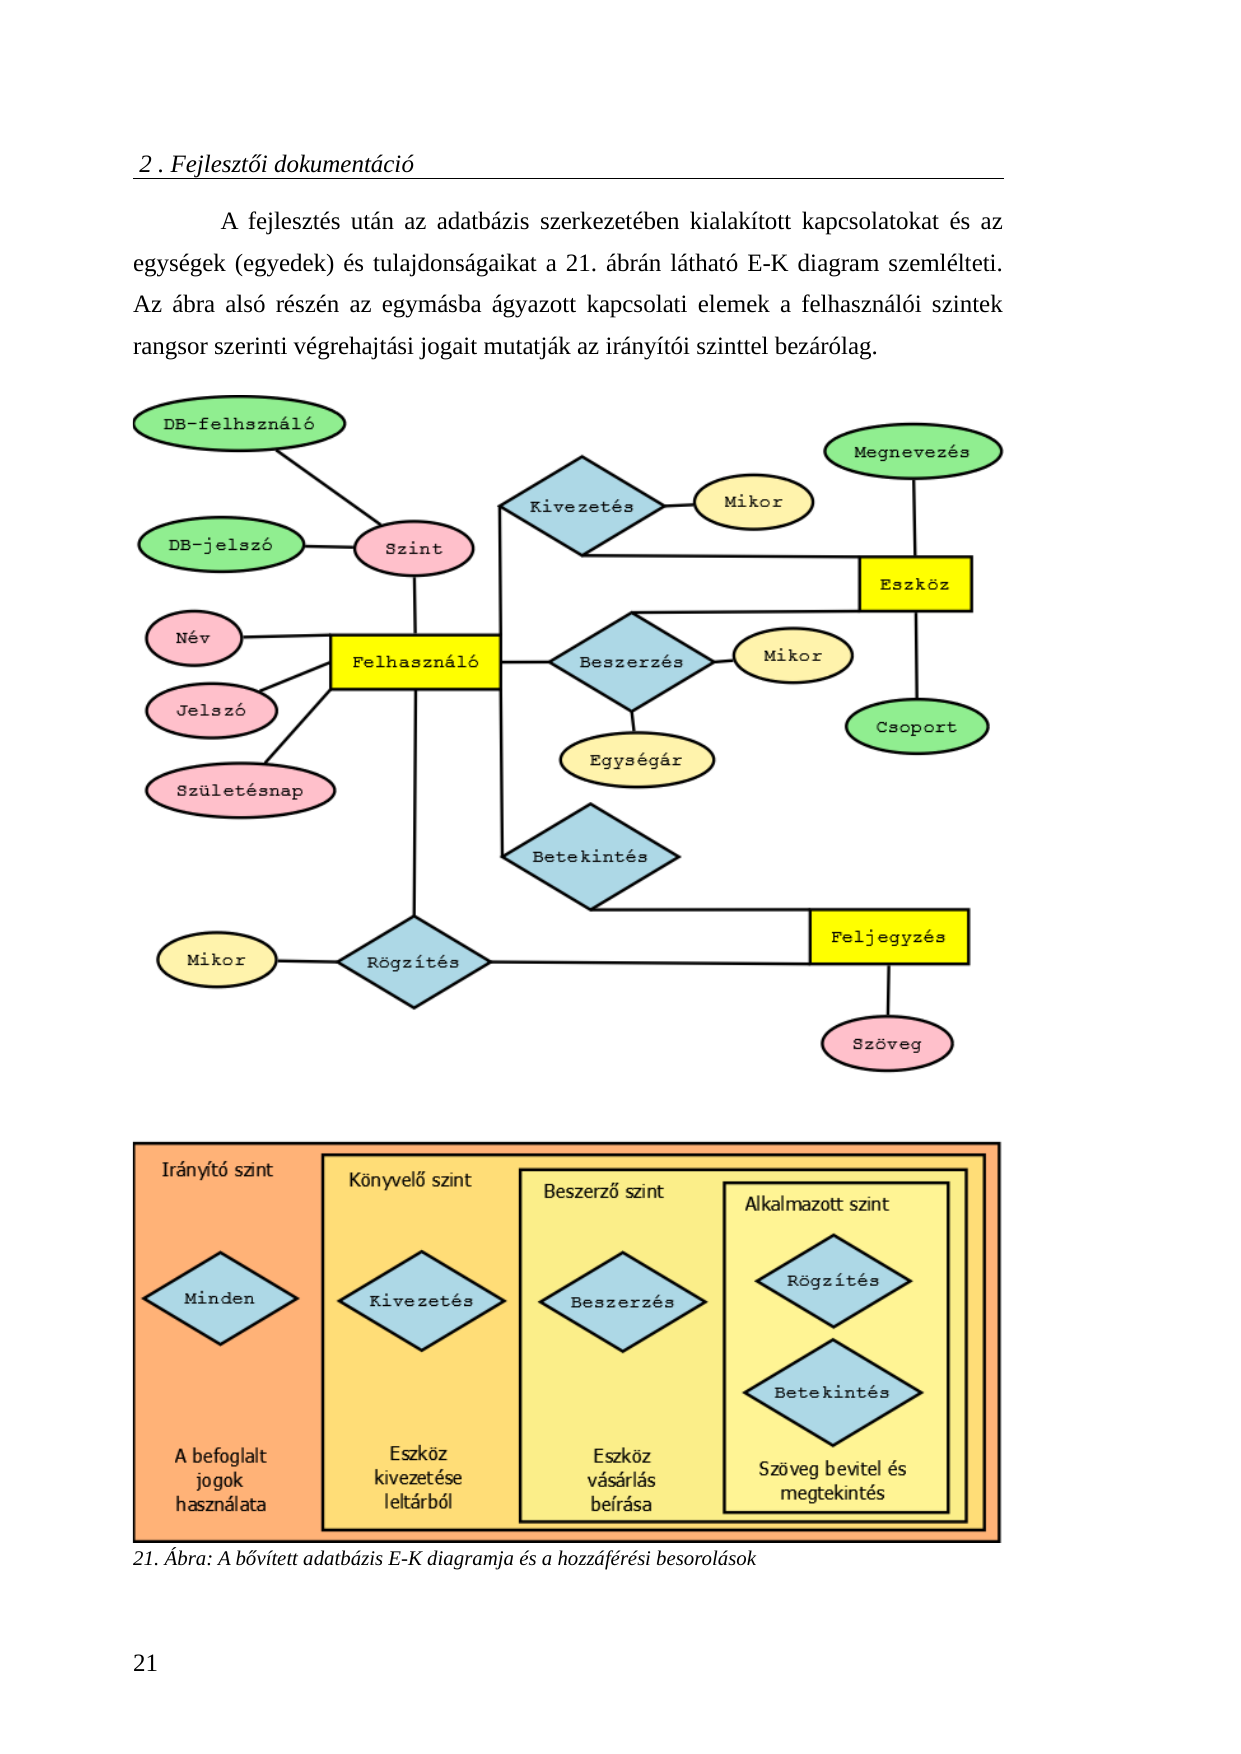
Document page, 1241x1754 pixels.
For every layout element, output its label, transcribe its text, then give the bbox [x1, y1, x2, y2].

text 21. Ábra: A bővített adatbázis E-K diagramja és a hozzáférési besorolások [133, 1543, 1004, 1570]
picture [132, 395, 1004, 1543]
text A fejlesztés után az adatbázis szerkezetében kialakított kapcsolatokat és az egységek (egyedek) és tulajdonságaikat a 21. ábrán látható E-K diagram szemlélteti. Az ábra alsó részén az egymásba ágyazott kapcsolati elemek a felhasználói szintek rangsor szerinti végrehajtási jogait mutatják az irányítói szinttel bezárólag. [133, 207, 1004, 360]
text [133, 383, 1004, 395]
